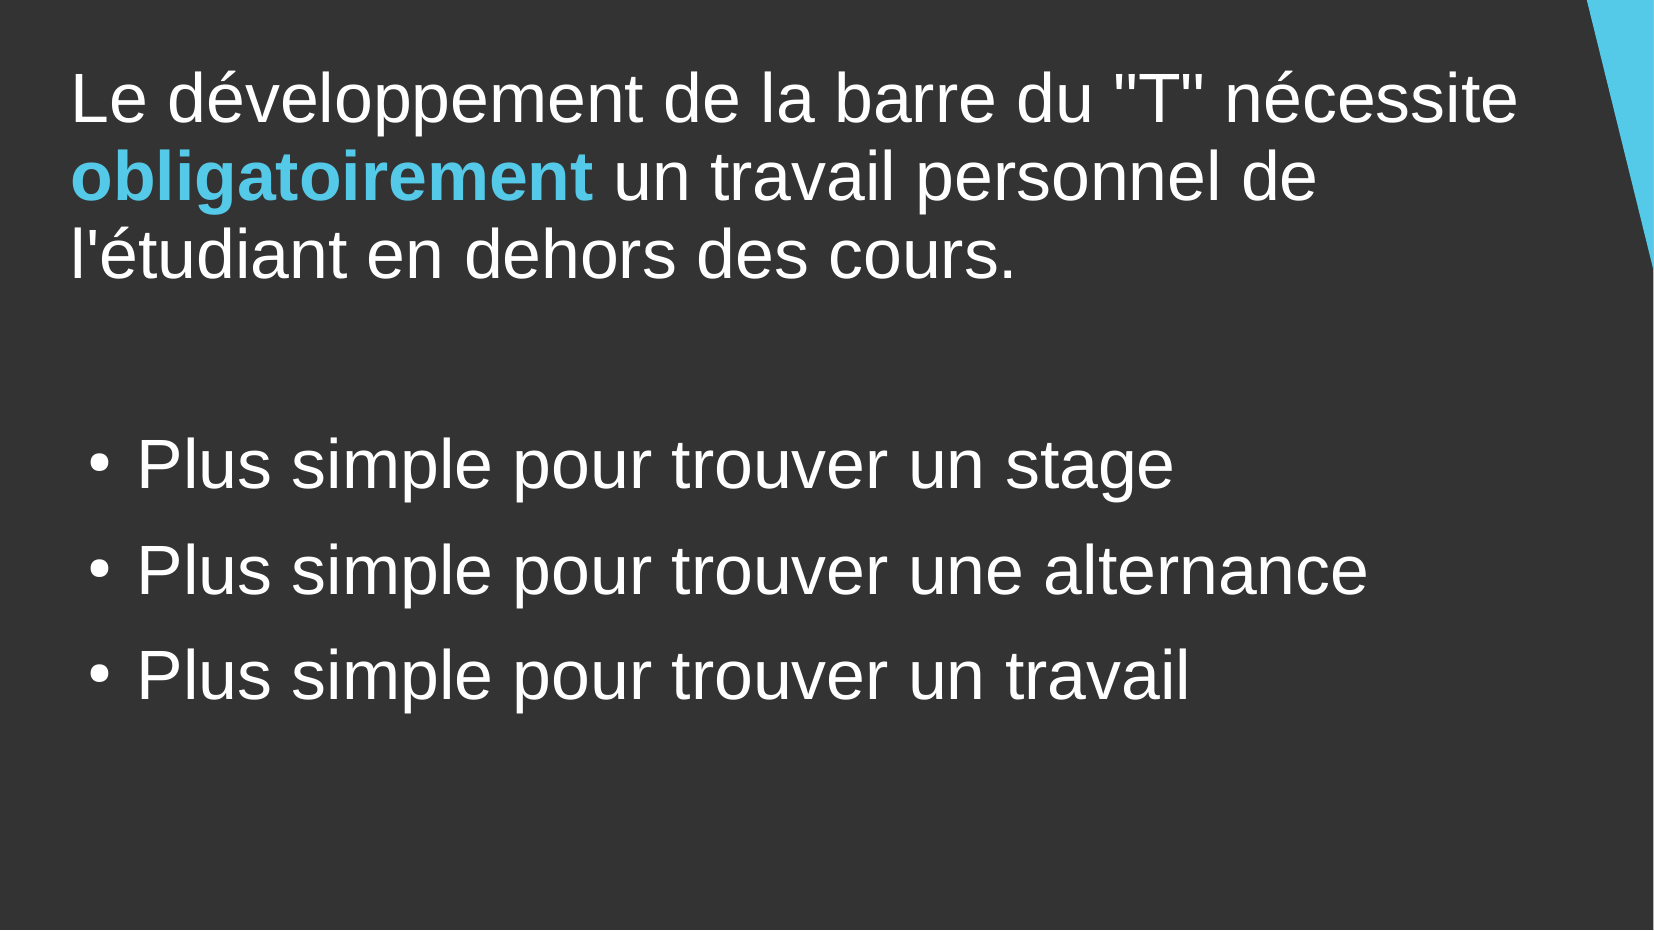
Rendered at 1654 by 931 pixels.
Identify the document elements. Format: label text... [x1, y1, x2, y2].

list Le développement de la barre du "T" nécessite obligatoirement un travail personnel de l'étudiant en dehors des cours. Plus simple pour trouver un stage Plus simple pour trouver une alternance Plus simple pour trouver un travail [70, 59, 1595, 721]
text_box [1586, 0, 1654, 273]
